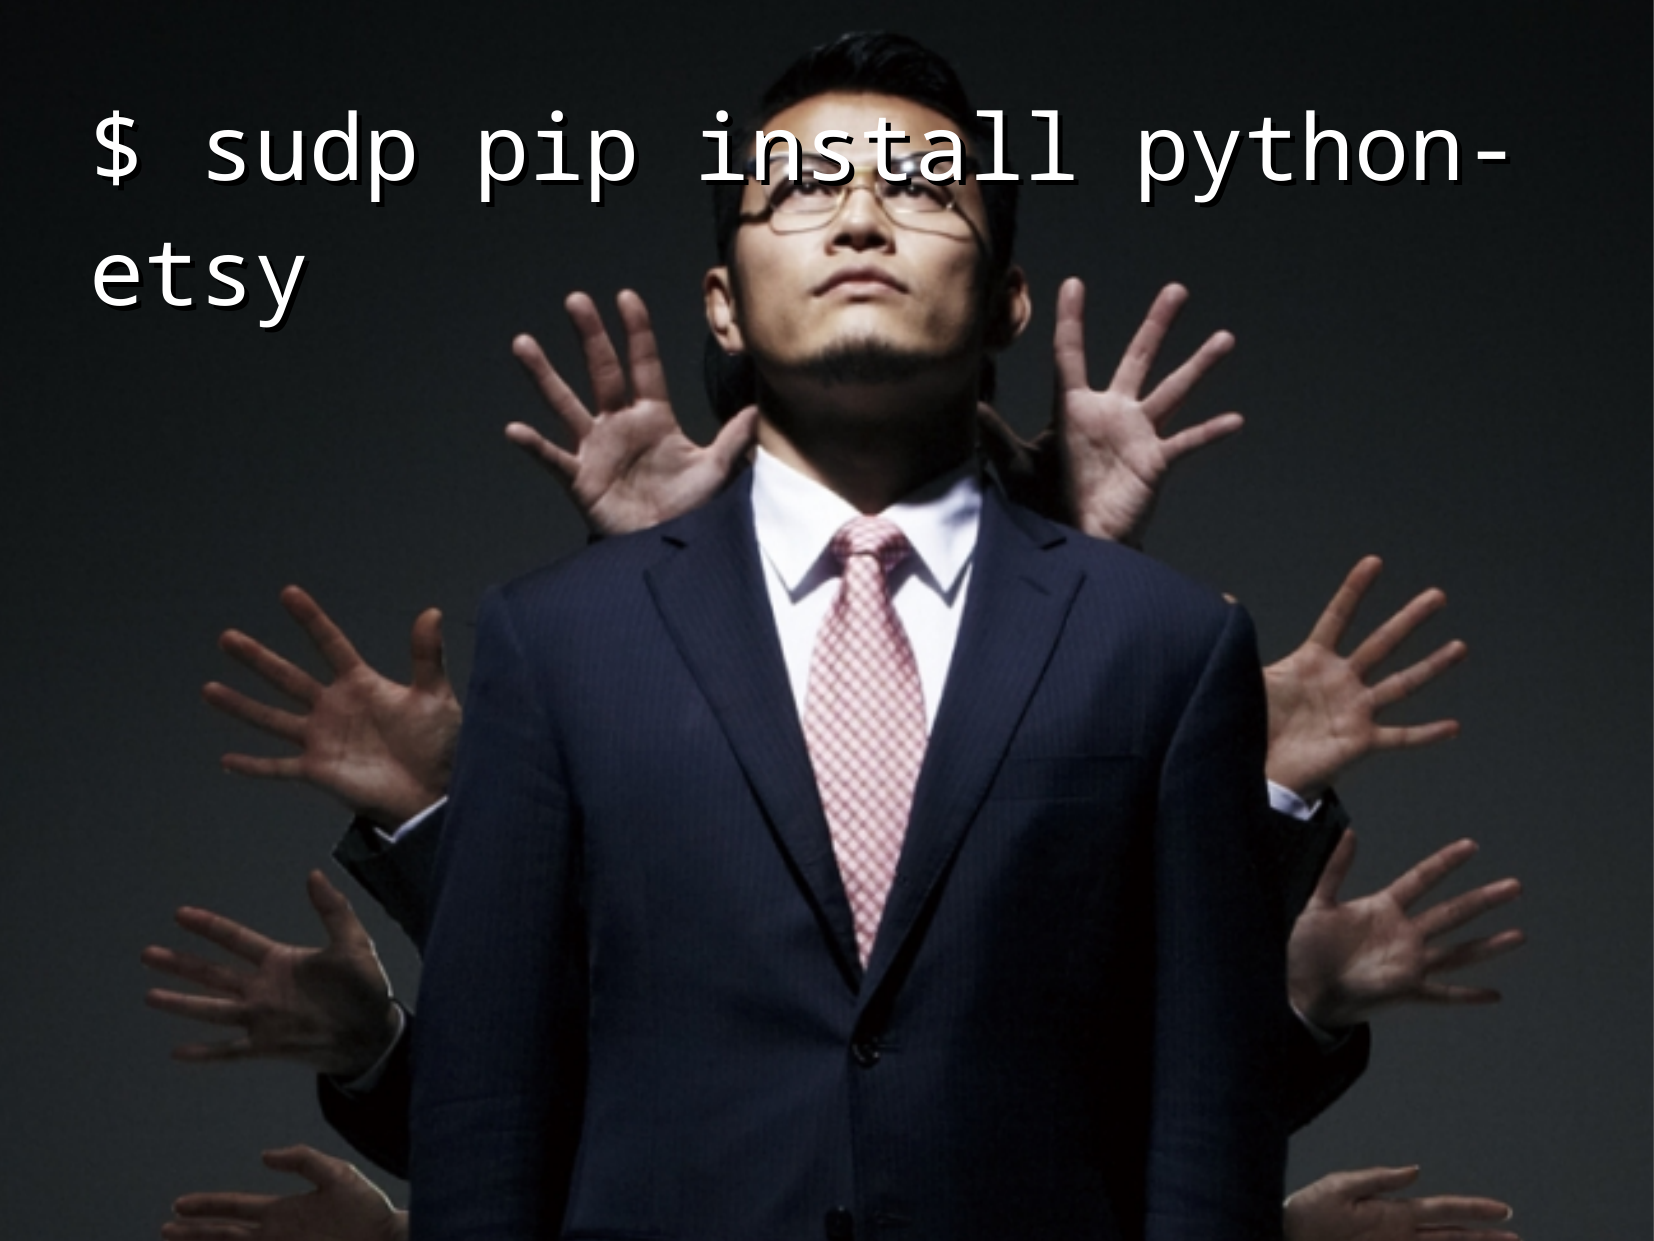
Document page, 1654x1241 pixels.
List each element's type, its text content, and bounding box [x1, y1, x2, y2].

picture [0, 0, 1654, 1241]
text_box $ sudp pip install python-etsy Genki Sudo World Order [75, 75, 1651, 1207]
